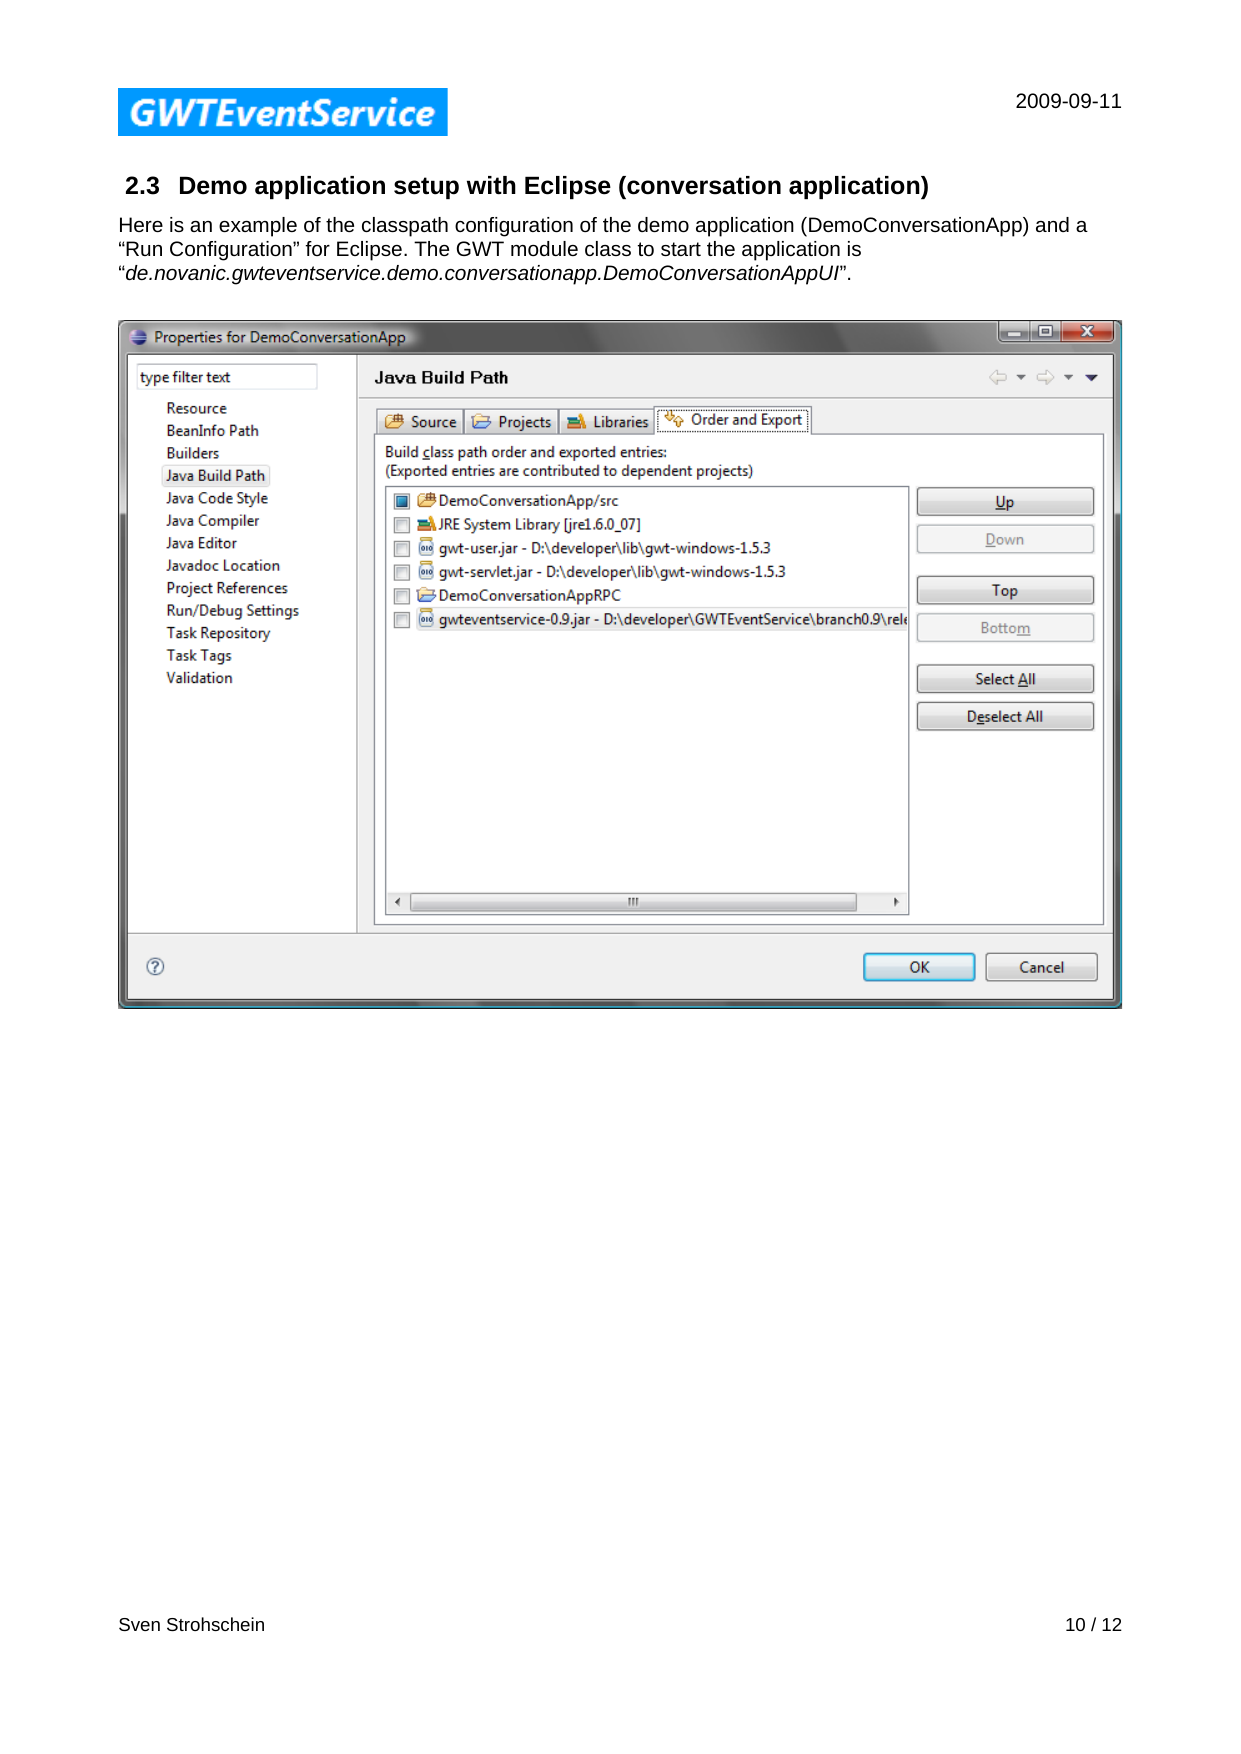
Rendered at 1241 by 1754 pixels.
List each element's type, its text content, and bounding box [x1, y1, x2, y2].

text Here is an example of the classpath configuration of the demo application (DemoConversationApp) and a “Run Configuration” for Eclipse. The GWT module class to start the application is “de.novanic.gwteventservice.demo.conversationapp.DemoConversationAppUI”. [118, 212, 1122, 284]
picture [118, 320, 1123, 1009]
picture [118, 88, 448, 136]
subtitle Demo application setup with Eclipse (conversation application) [118, 171, 1122, 200]
